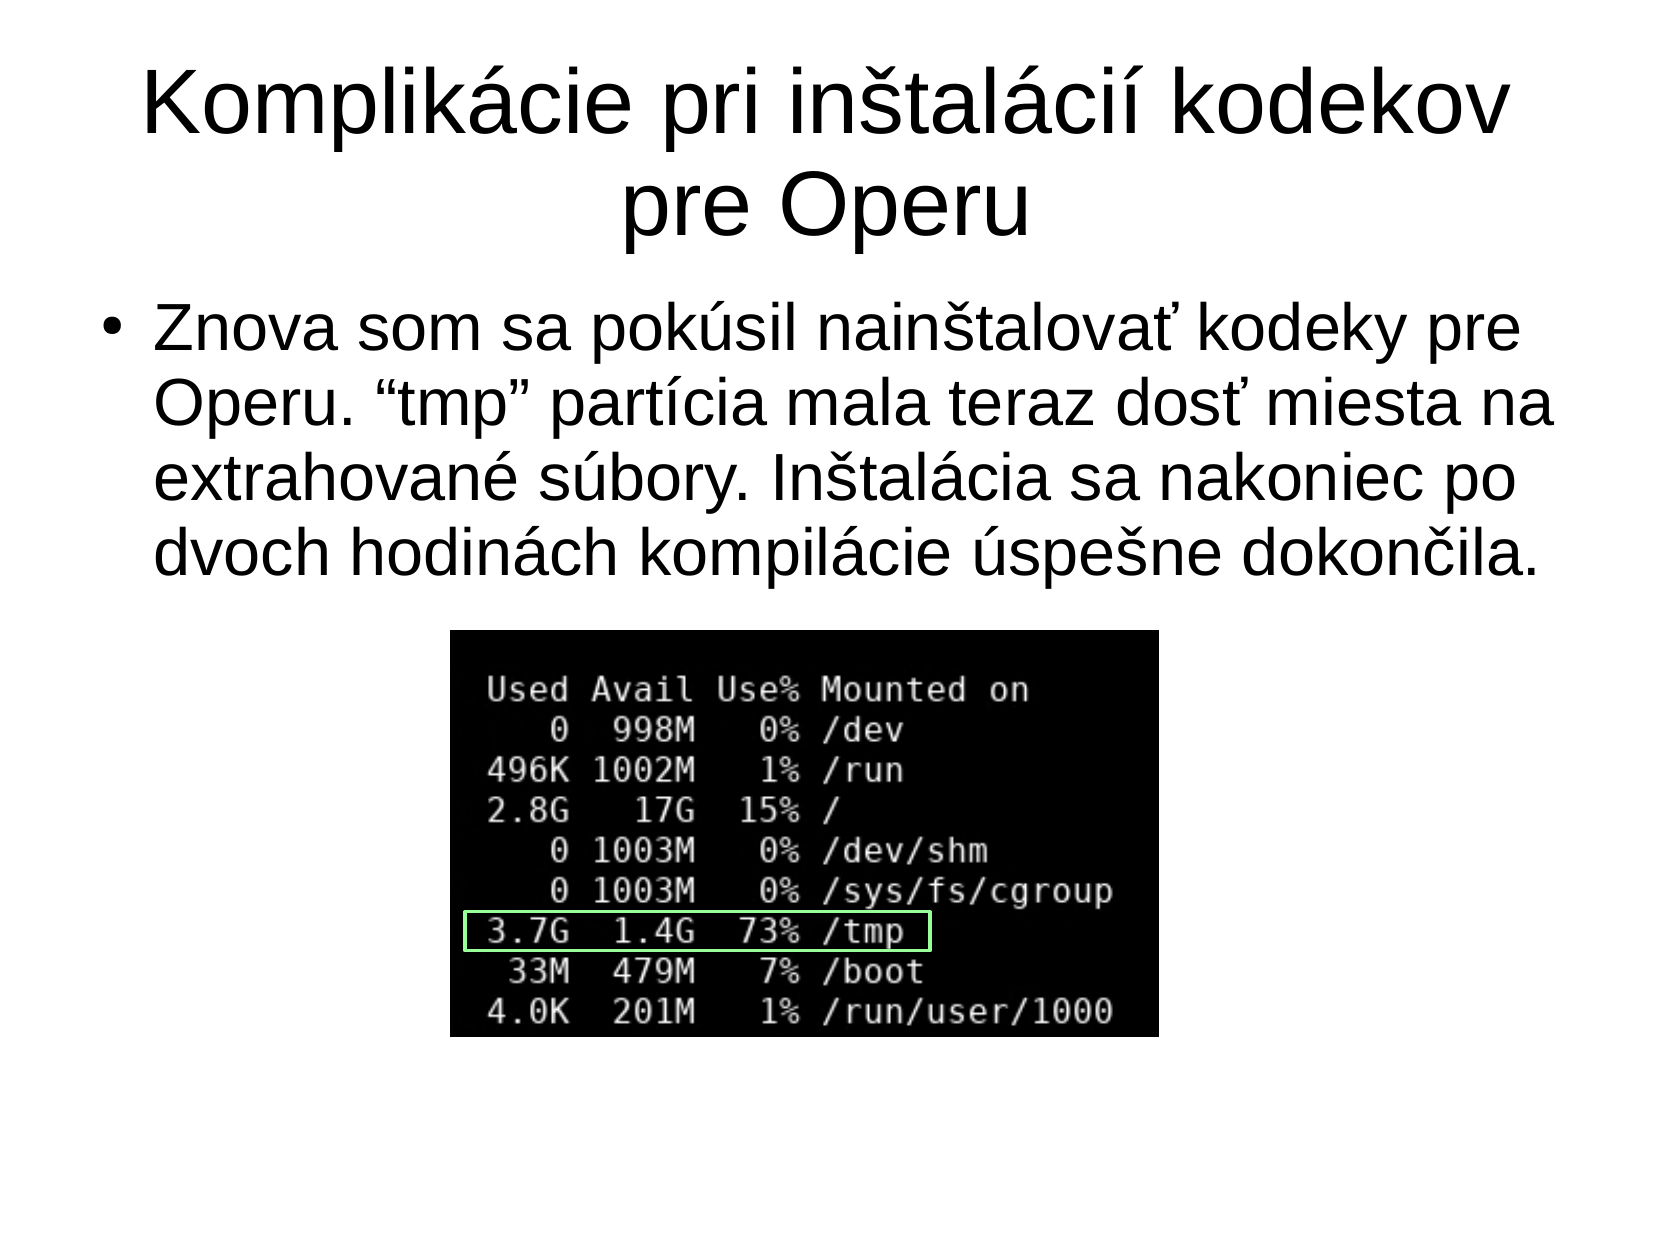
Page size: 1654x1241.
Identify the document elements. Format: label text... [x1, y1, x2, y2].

title Komplikácie pri inštalácií kodekov pre Operu [82, 49, 1571, 257]
list Znova som sa pokúsil nainštalovať kodeky pre Operu. “tmp” partícia mala teraz dosť miesta na extrahované súbory. Inštalácia sa nakoniec po dvoch hodinách kompilácie úspešne dokončila. [82, 290, 1571, 1010]
picture [450, 630, 1159, 1037]
